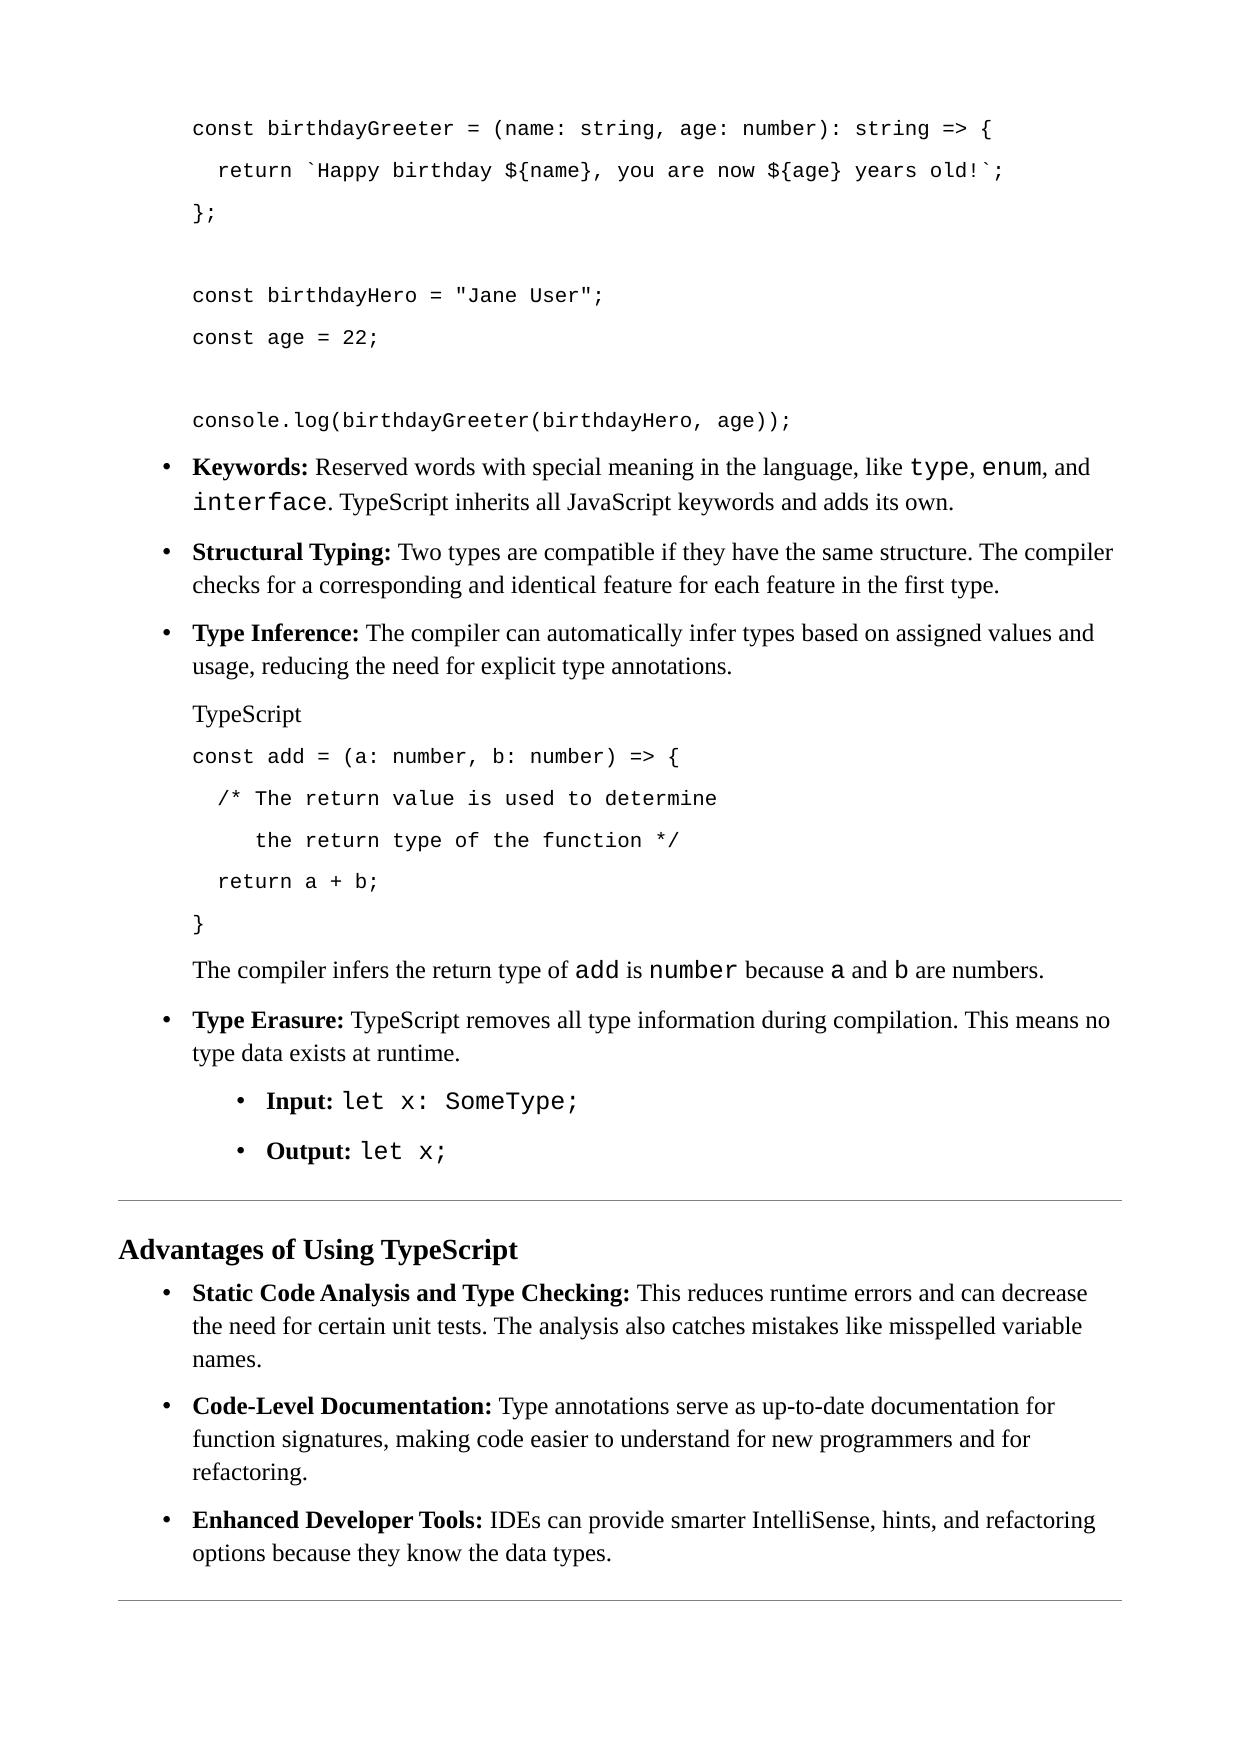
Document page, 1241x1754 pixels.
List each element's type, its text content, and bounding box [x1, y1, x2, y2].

subtitle Advantages of Using TypeScript [118, 1232, 1122, 1265]
list Static Code Analysis and Type Checking: This reduces runtime errors and can decrease the need for certain unit tests. The analysis also catches mistakes like misspelled variable names. [162, 1278, 1122, 1373]
list TypeScript [162, 699, 1122, 727]
list the return type of the function */ [162, 830, 1122, 853]
list const age = 22; [162, 327, 1122, 351]
list Keywords: Reserved words with special meaning in the language, like type, enum, and interface. TypeScript inherits all JavaScript keywords and adds its own. [162, 452, 1122, 518]
list Input: let x: SomeType; [236, 1086, 1122, 1117]
list const add = (a: number, b: number) => { [162, 746, 1122, 770]
list }; [162, 202, 1122, 225]
list console.log(birthdayGreeter(birthdayHero, age)); [162, 411, 1122, 434]
list return a + b; [162, 872, 1122, 895]
list The compiler infers the return type of add is number because a and b are numbers. [162, 955, 1122, 986]
list } [162, 913, 1122, 937]
list const birthdayGreeter = (name: string, age: number): string => { [162, 118, 1122, 142]
list Enhanced Developer Tools: IDEs can provide smarter IntelliSense, hints, and refactoring options because they know the data types. [162, 1505, 1122, 1567]
list /* The return value is used to determine [162, 788, 1122, 812]
list Type Erasure: TypeScript removes all type information during compilation. This means no type data exists at runtime. [162, 1005, 1122, 1067]
list return `Happy birthday ${name}, you are now ${age} years old!`; [162, 160, 1122, 183]
list Output: let x; [236, 1136, 1122, 1167]
list Type Inference: The compiler can automatically infer types based on assigned values and usage, reducing the need for explicit type annotations. [162, 618, 1122, 680]
list const birthdayHero = "Jane User"; [162, 285, 1122, 309]
list Structural Typing: Two types are compatible if they have the same structure. The compiler checks for a corresponding and identical feature for each feature in the first type. [162, 537, 1122, 599]
list Code-Level Documentation: Type annotations serve as up-to-date documentation for function signatures, making code easier to understand for new programmers and for refactoring. [162, 1391, 1122, 1486]
